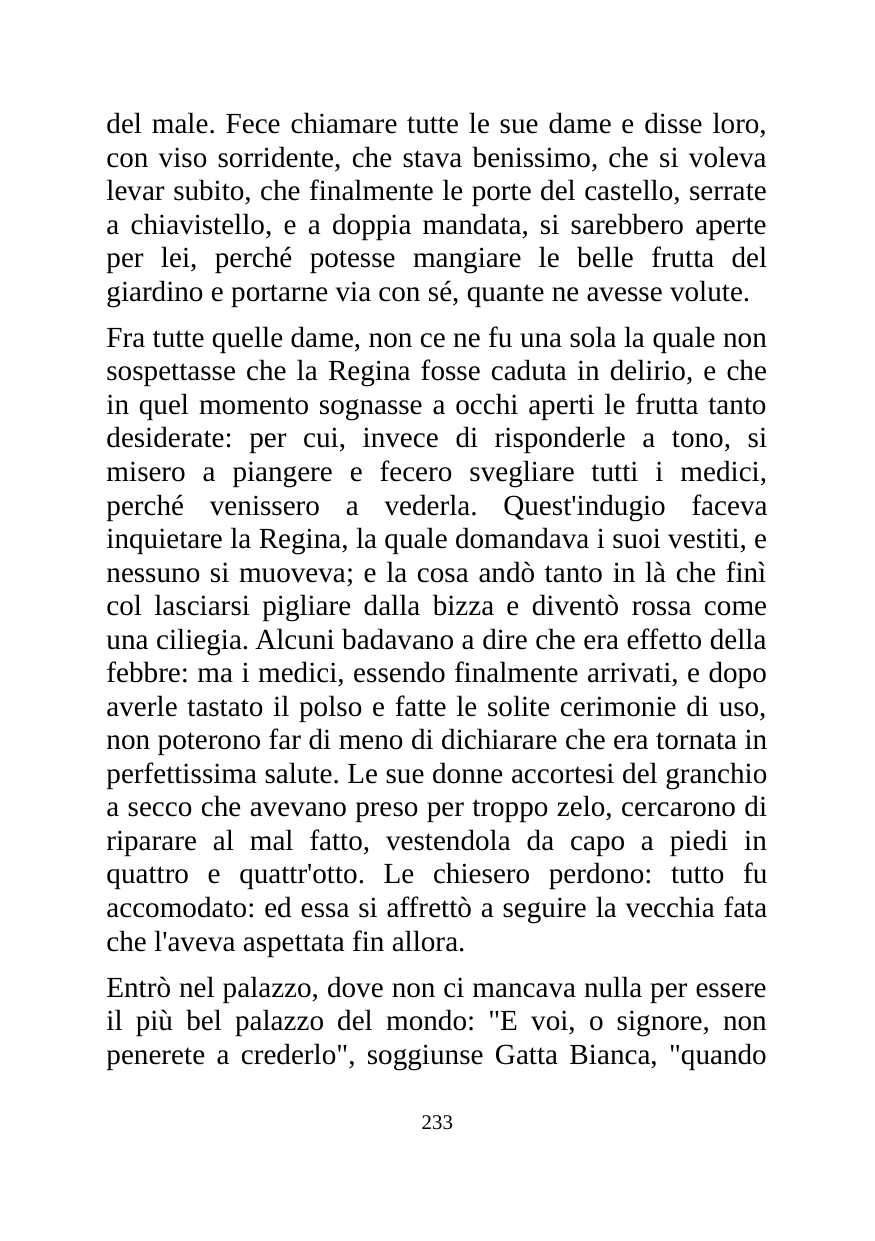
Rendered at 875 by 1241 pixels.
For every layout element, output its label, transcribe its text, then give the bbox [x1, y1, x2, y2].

text del male. Fece chiamare tutte le sue dame e disse loro, con viso sorridente, che stava benissimo, che si voleva levar subito, che finalmente le porte del castello, serrate a chiavistello, e a doppia mandata, si sarebbero aperte per lei, perché potesse mangiare le belle frutta del giardino e portarne via con sé, quante ne avesse volute. [106, 106, 768, 307]
text Fra tutte quelle dame, non ce ne fu una sola la quale non sospettasse che la Regina fosse caduta in delirio, e che in quel momento sognasse a occhi aperti le frutta tanto desiderate: per cui, invece di risponderle a tono, si misero a piangere e fecero svegliare tutti i medici, perché venissero a vederla. Quest'indugio faceva inquietare la Regina, la quale domandava i suoi vestiti, e nessuno si muoveva; e la cosa andò tanto in là che finì col lasciarsi pigliare dalla bizza e diventò rossa come una ciliegia. Alcuni badavano a dire che era effetto della febbre: ma i medici, essendo finalmente arrivati, e dopo averle tastato il polso e fatte le solite cerimonie di uso, non poterono far di meno di dichiarare che era tornata in perfettissima salute. Le sue donne accortesi del granchio a secco che avevano preso per troppo zelo, cercarono di riparare al mal fatto, vestendola da capo a piedi in quattro e quattr'otto. Le chiesero perdono: tutto fu accomodato: ed essa si affrettò a seguire la vecchia fata che l'aveva aspettata fin allora. [106, 320, 768, 957]
text Entrò nel palazzo, dove non ci mancava nulla per essere il più bel palazzo del mondo: "E voi, o signore, non penerete a crederlo", soggiunse Gatta Bianca, "quando [106, 970, 768, 1070]
